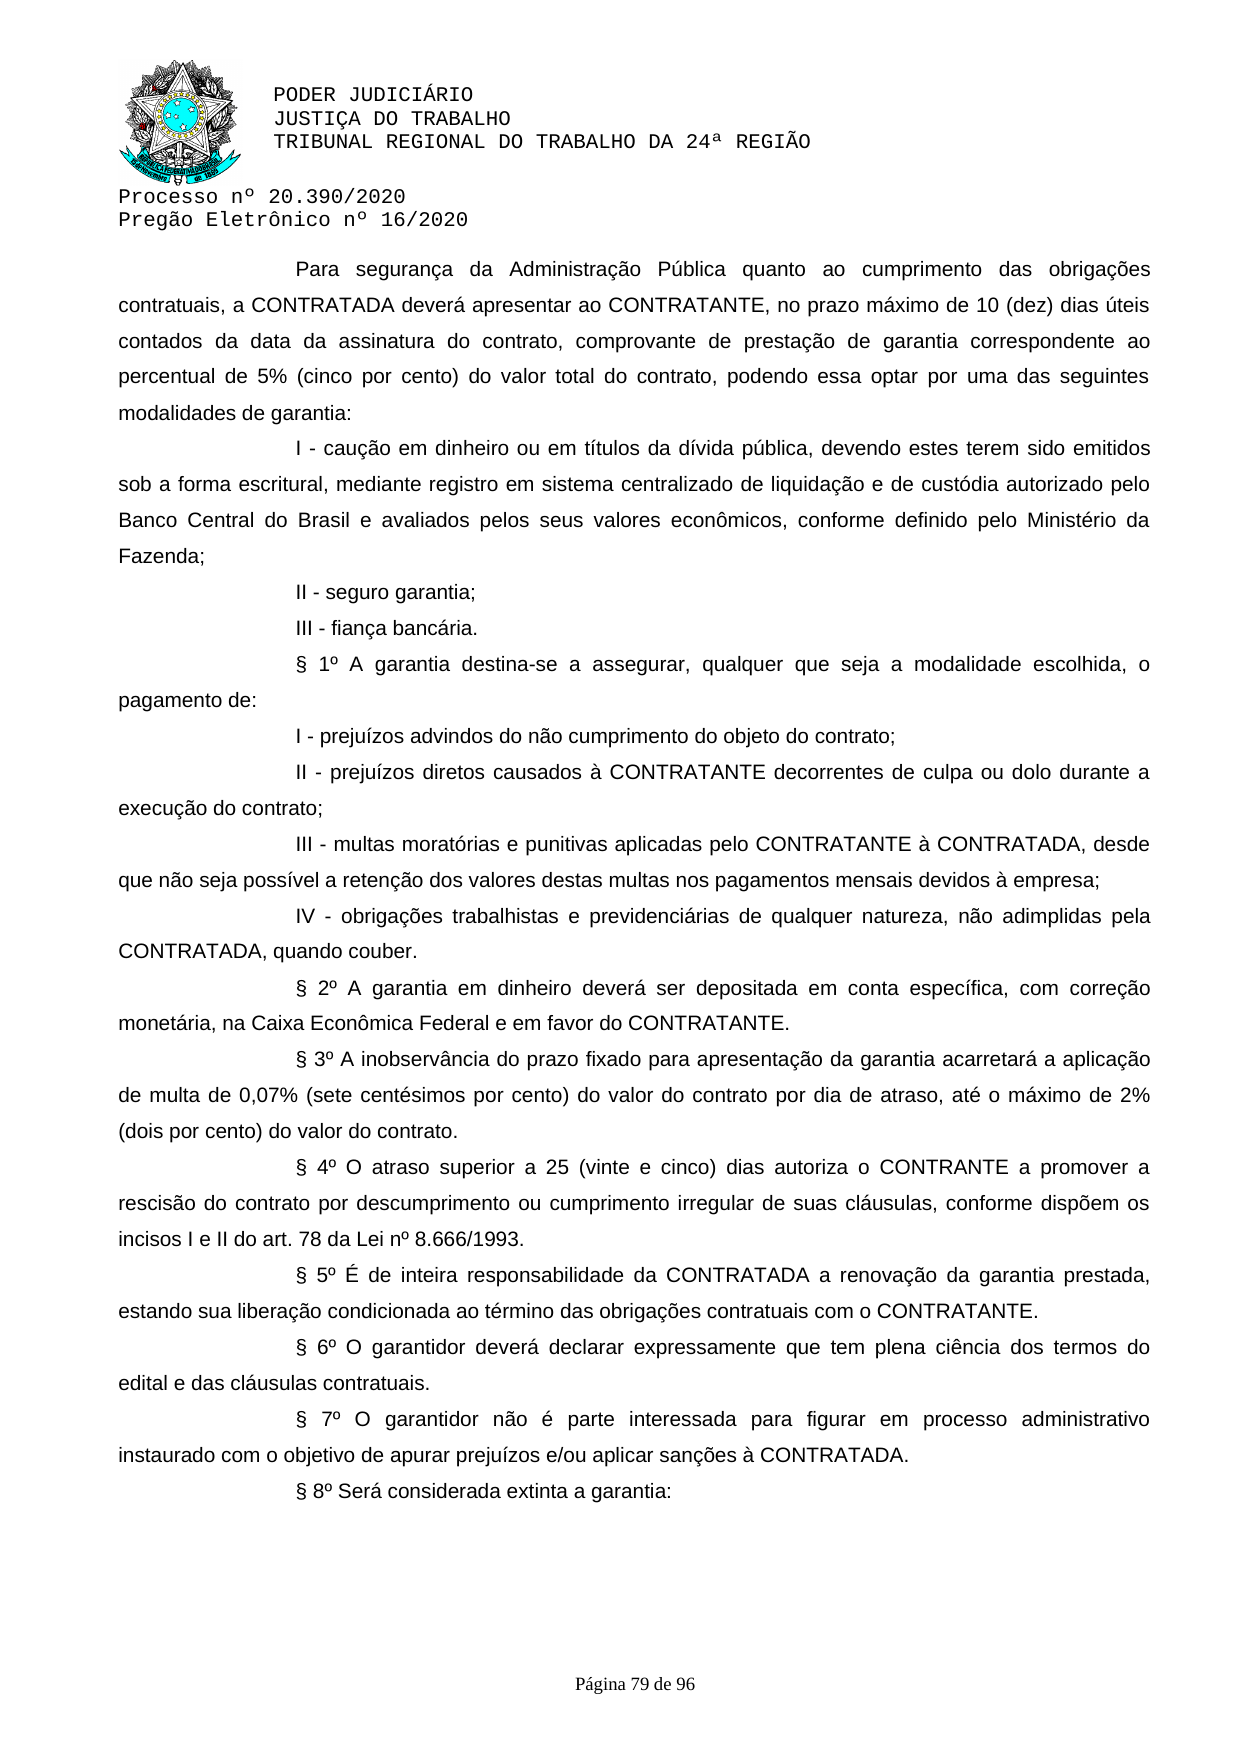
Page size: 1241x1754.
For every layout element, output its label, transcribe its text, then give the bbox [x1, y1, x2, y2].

text Para segurança da Administração Pública quanto ao cumprimento das obrigações contratuais, a CONTRATADA deverá apresentar ao CONTRATANTE, no prazo máximo de 10 (dez) dias úteis contados da data da assinatura do contrato, comprovante de prestação de garantia correspondente ao percentual de 5% (cinco por cento) do valor total do contrato, podendo essa optar por uma das seguintes modalidades de garantia: [118, 257, 1152, 424]
text I - prejuízos advindos do não cumprimento do objeto do contrato; [118, 724, 1152, 748]
text § 6º O garantidor deverá declarar expressamente que tem plena ciência dos termos do edital e das cláusulas contratuais. [118, 1335, 1152, 1394]
text II - prejuízos diretos causados à CONTRATANTE decorrentes de culpa ou dolo durante a execução do contrato; [118, 760, 1152, 819]
text III - multas moratórias e punitivas aplicadas pelo CONTRATANTE à CONTRATADA, desde que não seja possível a retenção dos valores destas multas nos pagamentos mensais devidos à empresa; [118, 832, 1152, 891]
text § 7º O garantidor não é parte interessada para figurar em processo administrativo instaurado com o objetivo de apurar prejuízos e/ou aplicar sanções à CONTRATADA. [118, 1407, 1152, 1466]
text II - seguro garantia; [118, 580, 1152, 604]
text § 1º A garantia destina-se a assegurar, qualquer que seja a modalidade escolhida, o pagamento de: [118, 652, 1152, 712]
text § 3º A inobservância do prazo fixado para apresentação da garantia acarretará a aplicação de multa de 0,07% (sete centésimos por cento) do valor do contrato por dia de atraso, até o máximo de 2% (dois por cento) do valor do contrato. [118, 1047, 1152, 1143]
text § 8º Será considerada extinta a garantia: [118, 1478, 1152, 1502]
text § 2º A garantia em dinheiro deverá ser depositada em conta específica, com correção monetária, na Caixa Econômica Federal e em favor do CONTRATANTE. [118, 975, 1152, 1035]
picture [118, 59, 243, 186]
text § 4º O atraso superior a 25 (vinte e cinco) dias autoriza o CONTRANTE a promover a rescisão do contrato por descumprimento ou cumprimento irregular de suas cláusulas, conforme dispõem os incisos I e II do art. 78 da Lei nº 8.666/1993. [118, 1155, 1152, 1251]
text III - fiança bancária. [118, 616, 1152, 640]
text IV - obrigações trabalhistas e previdenciárias de qualquer natureza, não adimplidas pela CONTRATADA, quando couber. [118, 903, 1152, 963]
text I - caução em dinheiro ou em títulos da dívida pública, devendo estes terem sido emitidos sob a forma escritural, mediante registro em sistema centralizado de liquidação e de custódia autorizado pelo Banco Central do Brasil e avaliados pelos seus valores econômicos, conforme definido pelo Ministério da Fazenda; [118, 436, 1152, 568]
text § 5º É de inteira responsabilidade da CONTRATADA a renovação da garantia prestada, estando sua liberação condicionada ao término das obrigações contratuais com o CONTRATANTE. [118, 1263, 1152, 1323]
